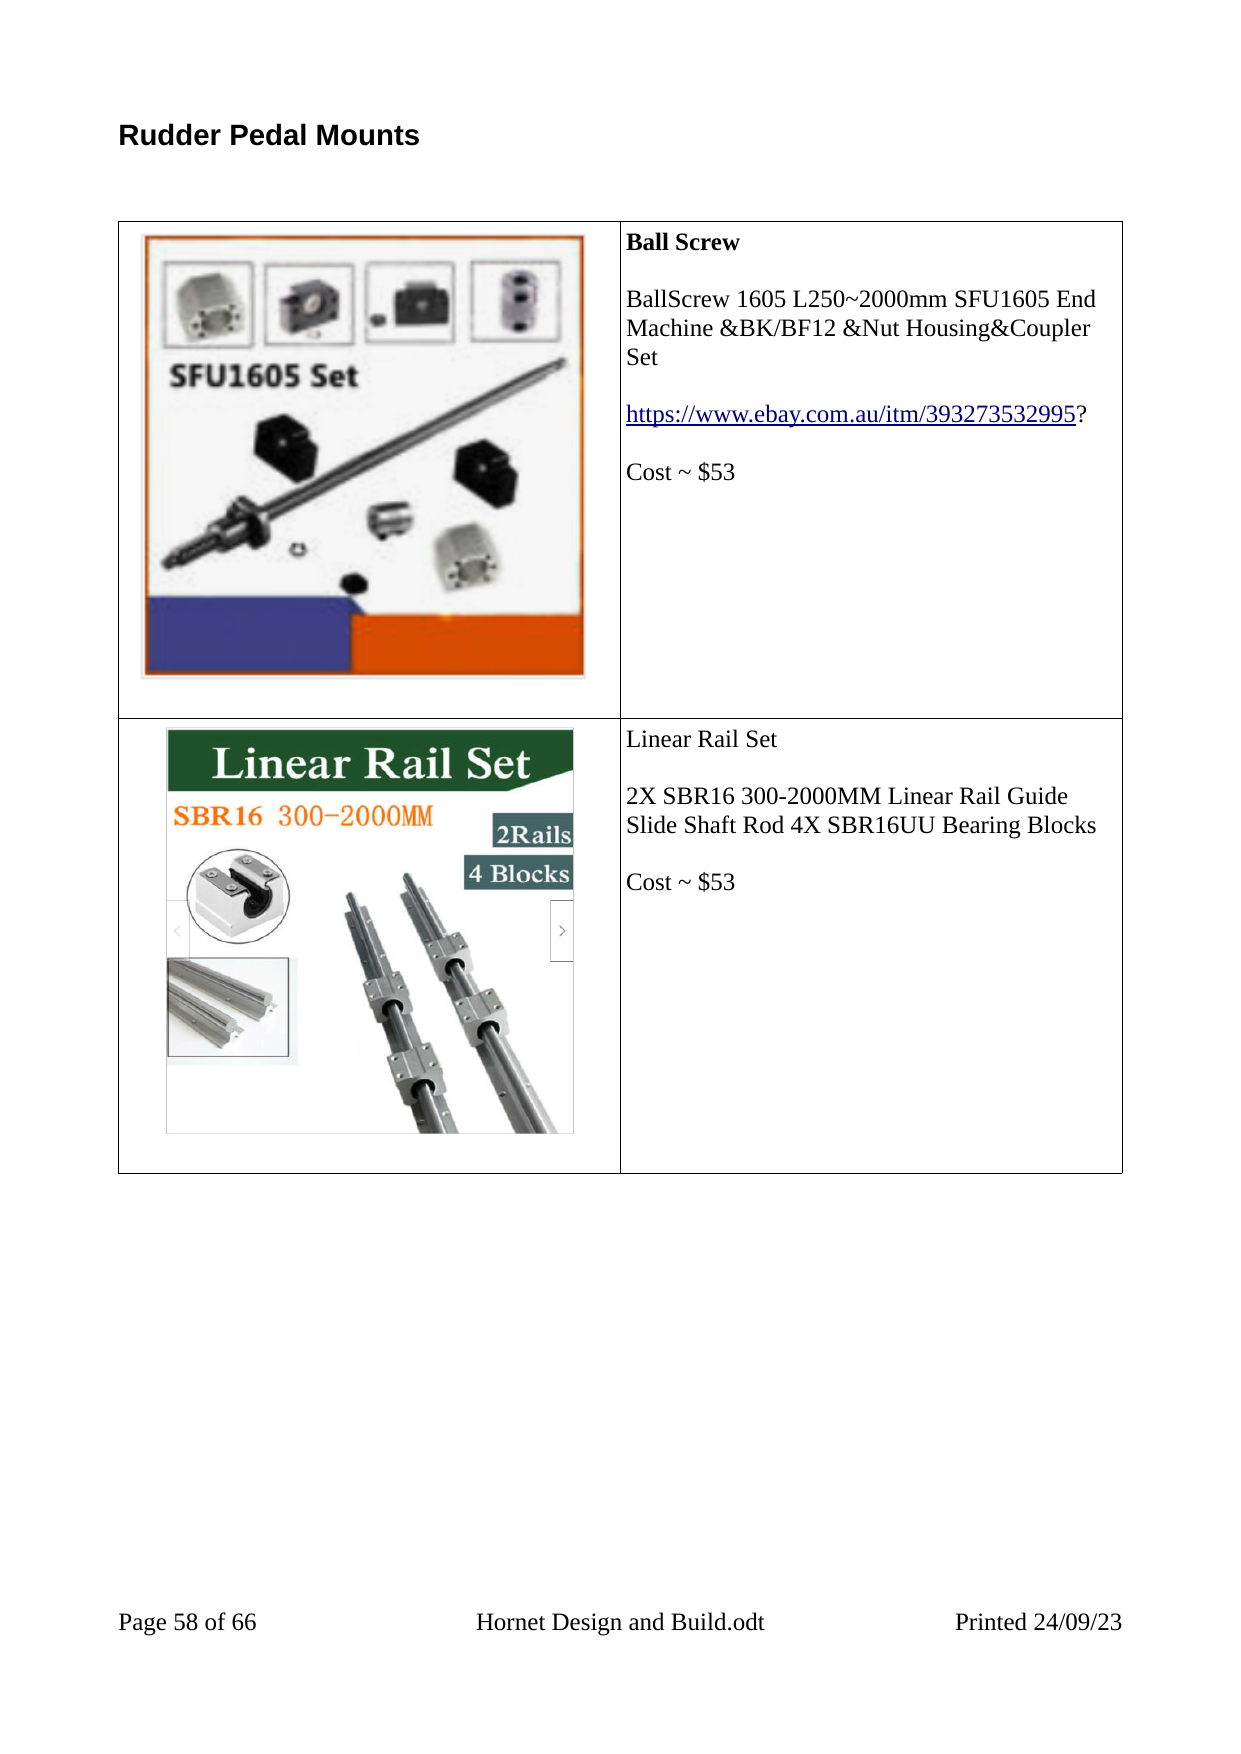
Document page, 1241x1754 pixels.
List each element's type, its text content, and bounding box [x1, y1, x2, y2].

picture [133, 227, 605, 684]
table_header Ball Screw BallScrew 1605 L250~2000mm SFU1605 End Machine &BK/BF12 &Nut Housing&Coupler Set https://www.ebay.com.au/itm/393273532995? Cost ~ $53 [621, 222, 1122, 718]
table_cell Linear Rail Set 2X SBR16 300-2000MM Linear Rail Guide Slide Shaft Rod 4X SBR16UU Bearing Blocks Cost ~ $53 [621, 719, 1122, 1172]
table_header [119, 222, 620, 718]
picture [161, 723, 577, 1138]
table_cell [119, 719, 620, 1172]
subtitle Rudder Pedal Mounts [118, 118, 1122, 152]
